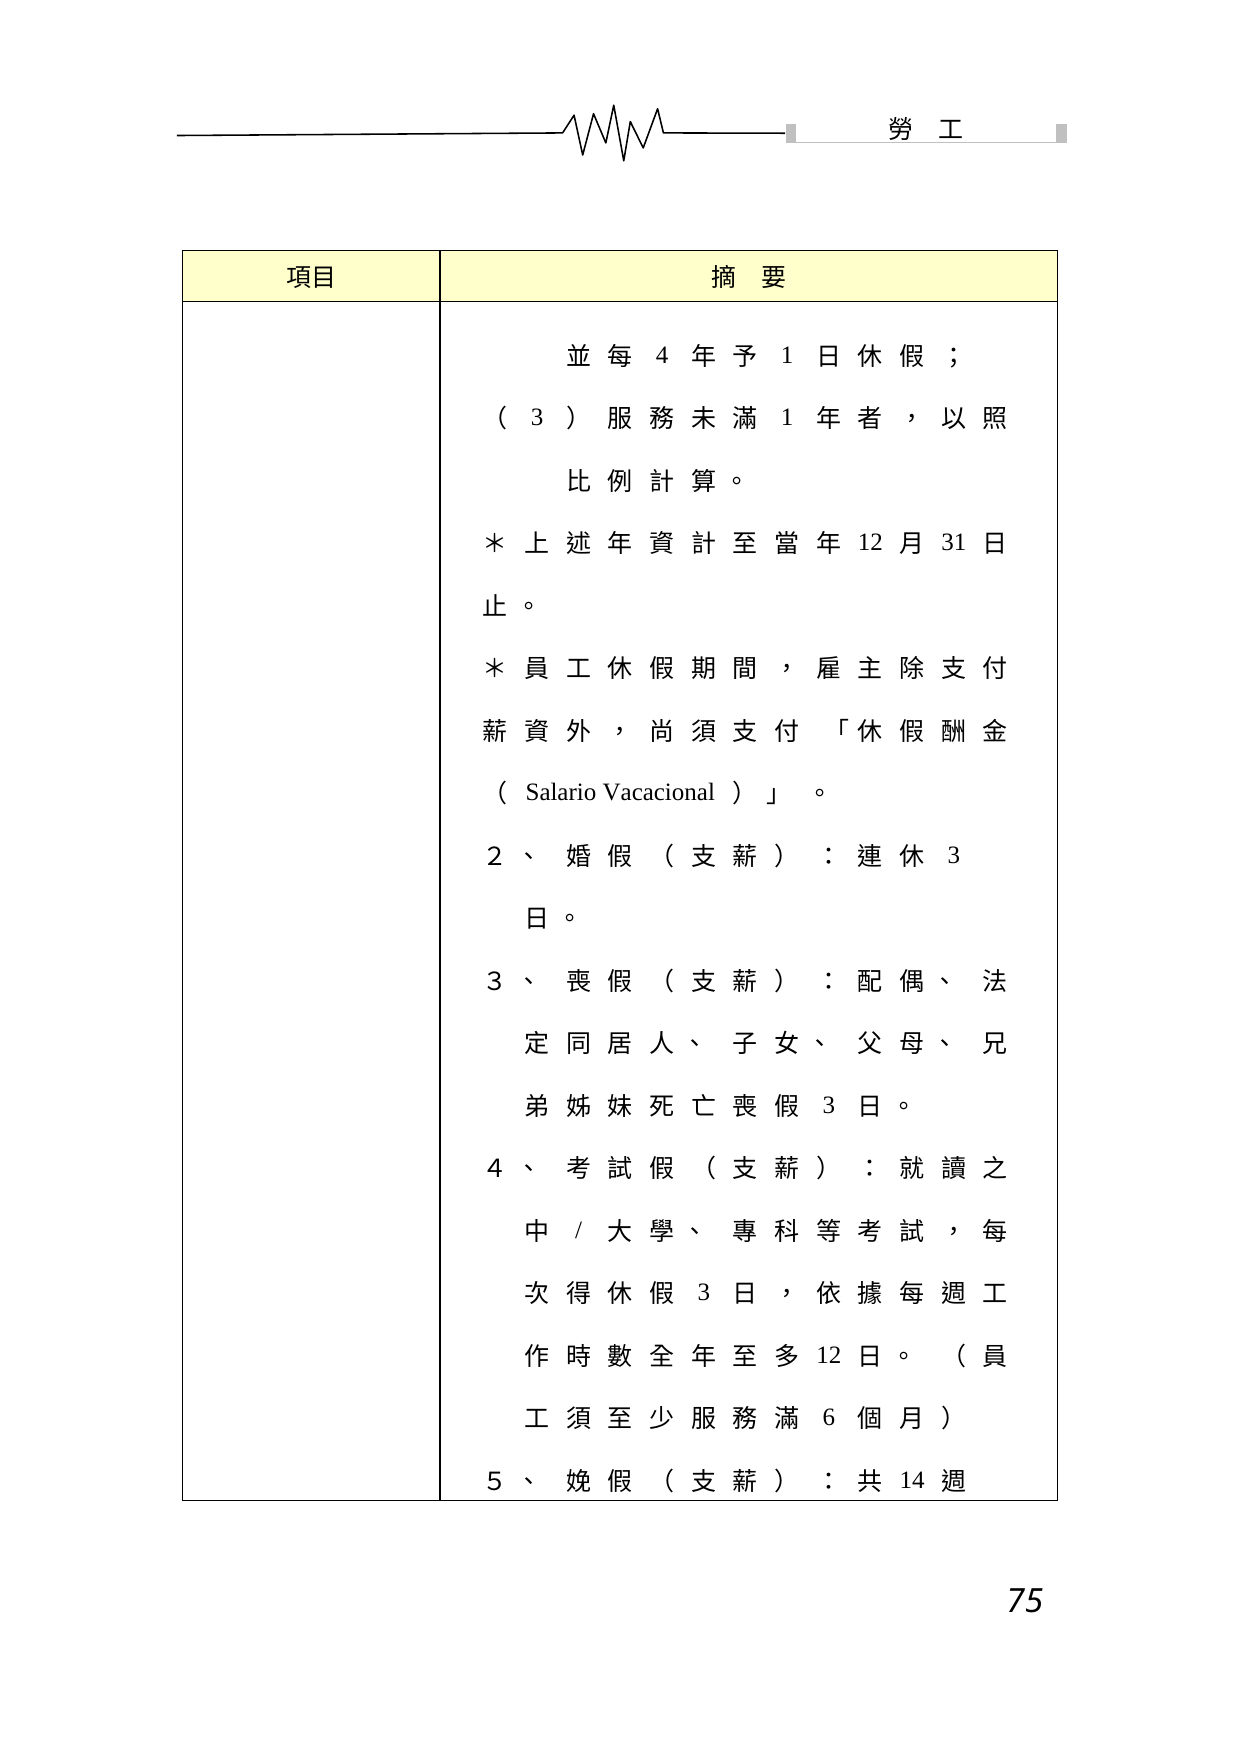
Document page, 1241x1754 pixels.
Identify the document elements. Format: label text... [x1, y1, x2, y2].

table_cell [183, 302, 439, 1500]
table_header 項目 [183, 251, 439, 301]
table_header 摘 要 [441, 251, 1057, 301]
table_cell 並每4年予1日休假； （3）服務未滿1年者，以照比例計算。 ＊上述年資計至當年12月31日止。 ＊員工休假期間，雇主除支付薪資外，尚須支付「休假酬金（Salario Vacacional）」。 ２、婚假（支薪）：連休3日。 ３、喪假（支薪）：配偶、法定同居人、子女、父母、兄弟姊妹死亡喪假3日。 ４、考試假（支薪）：就讀之中/大學、專科等考試，每次得休假3日，依據每週工作時數全年至多12日。（員工須至少服務滿6個月） ５、娩假（支薪）：共14週 [441, 302, 1057, 1500]
